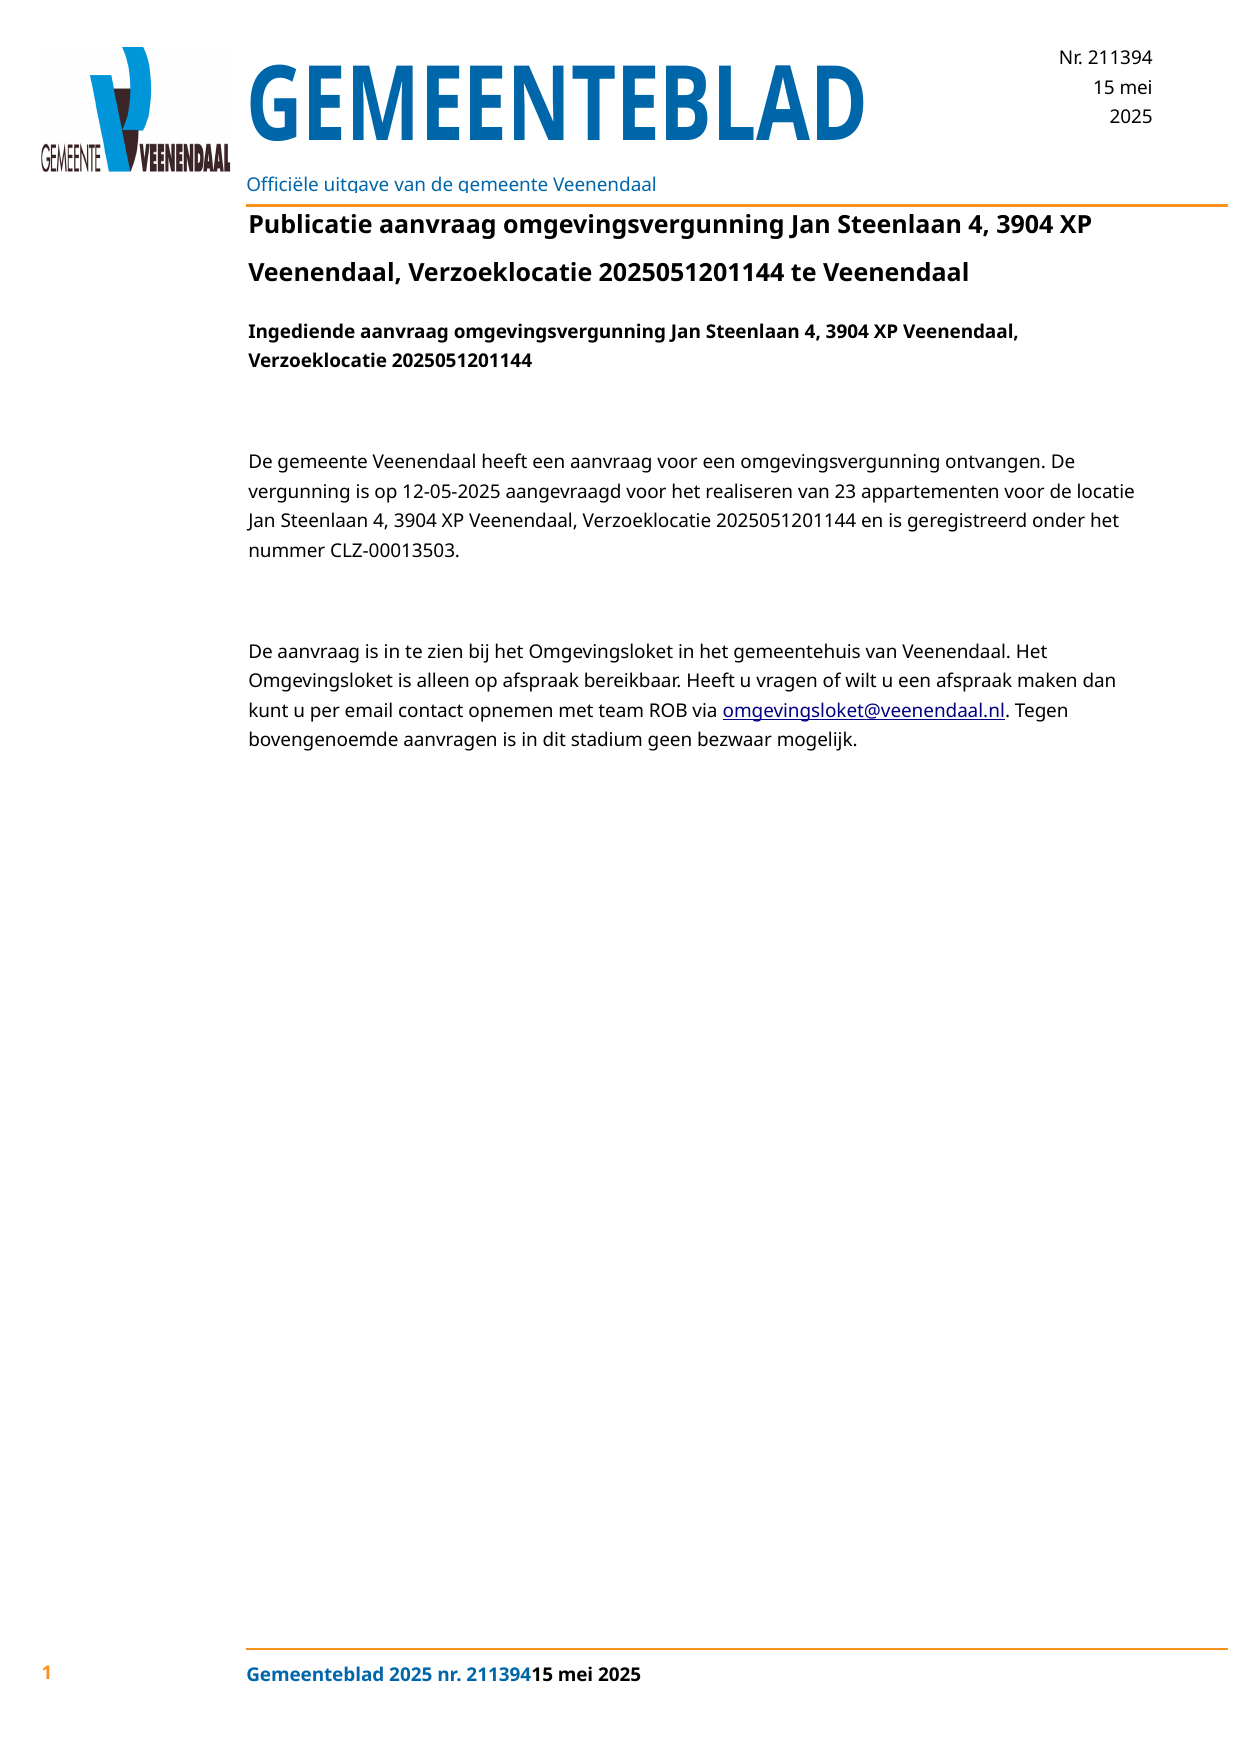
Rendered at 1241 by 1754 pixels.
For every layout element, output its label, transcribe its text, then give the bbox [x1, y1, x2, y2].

text De aanvraag is in te zien bij het Omgevingsloket in het gemeentehuis van Veenendaal. Het Omgevingsloket is alleen op afspraak bereikbaar. Heeft u vragen of wilt u een afspraak maken dan kunt u per email contact opnemen met team ROB via omgevingsloket@veenendaal.nl. Tegen bovengenoemde aanvragen is in dit stadium geen bezwaar mogelijk. [248, 638, 1152, 752]
text Ingediende aanvraag omgevingsvergunning Jan Steenlaan 4, 3904 XP Veenendaal, Verzoeklocatie 2025051201144 [248, 318, 1152, 373]
text De gemeente Veenendaal heeft een aanvraag voor een omgevingsvergunning ontvangen. De vergunning is op 12-05-2025 aangevraagd voor het realiseren van 23 appartementen voor de locatie Jan Steenlaan 4, 3904 XP Veenendaal, Verzoeklocatie 2025051201144 en is geregistreerd onder het nummer CLZ-00013503. [248, 448, 1152, 563]
picture [41, 47, 130, 172]
text Publicatie aanvraag omgevingsvergunning Jan Steenlaan 4, 3904 XP Veenendaal, Verzoeklocatie 2025051201144 te Veenendaal [248, 207, 1152, 288]
picture [123, 47, 231, 172]
